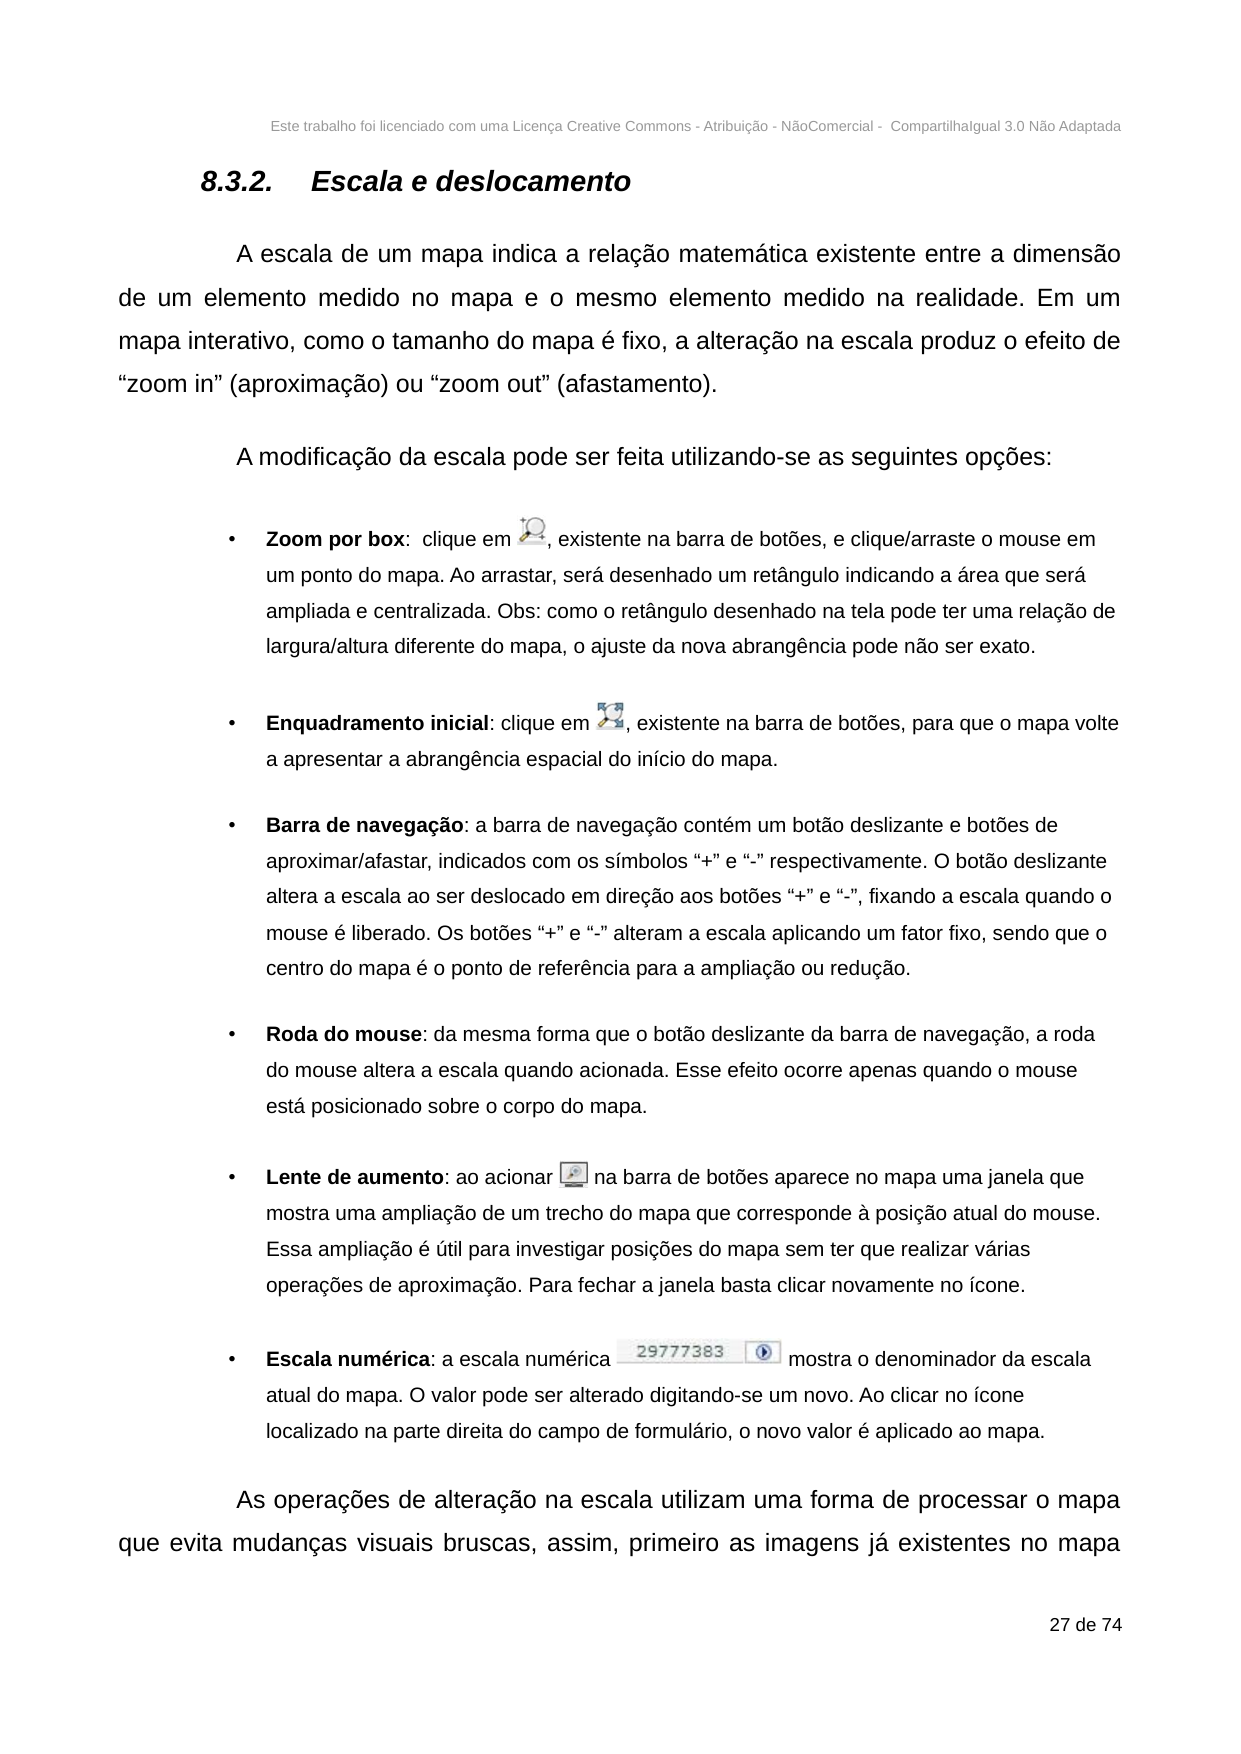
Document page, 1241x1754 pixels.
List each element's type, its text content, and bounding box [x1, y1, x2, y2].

list Lente de aumento: ao acionar na barra de botões aparece no mapa uma janela que mostra uma ampliação de um trecho do mapa que corresponde à posição atual do mouse. Essa ampliação é útil para investigar posições do mapa sem ter que realizar várias operações de aproximação. Para fechar a janela basta clicar novamente no ícone. [228, 1160, 1122, 1297]
text As operações de alteração na escala utilizam uma forma de processar o mapa que evita mudanças visuais bruscas, assim, primeiro as imagens já existentes no mapa [118, 1485, 1122, 1557]
list Escala numérica: a escala numérica mostra o denominador da escala atual do mapa. O valor pode ser alterado digitando-se um novo. Ao clicar no ícone localizado na parte direita do campo de formulário, o novo valor é aplicado ao mapa. [228, 1339, 1122, 1443]
list Barra de navegação: a barra de navegação contém um botão deslizante e botões de aproximar/afastar, indicados com os símbolos “+” e “-” respectivamente. O botão deslizante altera a escala ao ser deslocado em direção aos botões “+” e “-”, fixando a escala quando o mouse é liberado. Os botões “+” e “-” alteram a escala aplicando um fator fixo, sendo que o centro do mapa é o ponto de referência para a ampliação ou redução. [228, 812, 1122, 980]
list Enquadramento inicial: clique em , existente na barra de botões, para que o mapa volte a apresentar a abrangência espacial do início do mapa. [228, 700, 1122, 770]
text A modificação da escala pode ser feita utilizando-se as seguintes opções: [118, 442, 1122, 471]
subtitle Escala e deslocamento [163, 164, 1122, 198]
picture [616, 1338, 783, 1367]
list Zoom por box: clique em , existente na barra de botões, e clique/arraste o mouse em um ponto do mapa. Ao arrastar, será desenhado um retângulo indicando a área que será ampliada e centralizada. Obs: como o retângulo desenhado na tela pode ter uma relação de largura/altura diferente do mapa, o ajuste da nova abrangência pode não ser exato. [228, 515, 1122, 658]
picture [558, 1160, 589, 1188]
list Roda do mouse: da mesma forma que o botão deslizante da barra de navegação, a roda do mouse altera a escala quando acionada. Esse efeito ocorre apenas quando o mouse está posicionado sobre o corpo do mapa. [228, 1022, 1122, 1118]
text A escala de um mapa indica a relação matemática existente entre a dimensão de um elemento medido no mapa e o mesmo elemento medido na realidade. Em um mapa interativo, como o tamanho do mapa é fixo, a alteração na escala produz o efeito de “zoom in” (aproximação) ou “zoom out” (afastamento). [118, 239, 1122, 398]
picture [517, 515, 547, 546]
picture [595, 700, 625, 730]
